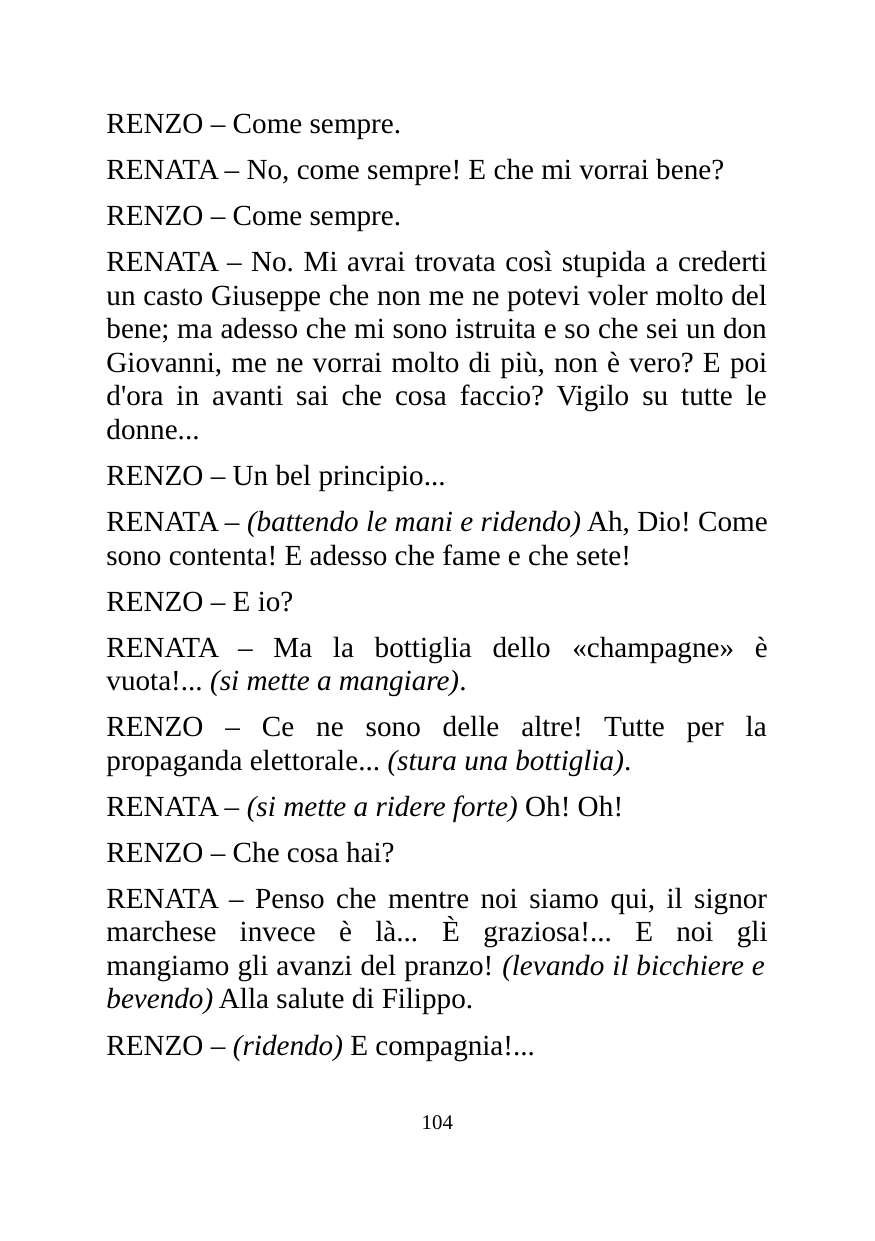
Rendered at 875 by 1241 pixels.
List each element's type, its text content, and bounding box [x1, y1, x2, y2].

text RENATA – No. Mi avrai trovata così stupida a crederti un casto Giuseppe che non me ne potevi voler molto del bene; ma adesso che mi sono istruita e so che sei un don Giovanni, me ne vorrai molto di più, non è vero? E poi d'ora in avanti sai che cosa faccio? Vigilo su tutte le donne... [106, 244, 768, 446]
text RENZO – (ridendo) E compagnia!... [106, 1028, 768, 1061]
text RENZO – Ce ne sono delle altre! Tutte per la propaganda elettorale... (stura una bottiglia). [106, 709, 768, 776]
text RENATA – (battendo le mani e ridendo) Ah, Dio! Come sono contenta! E adesso che fame e che sete! [106, 504, 768, 571]
text RENZO – Come sempre. [106, 106, 768, 140]
text RENZO – Un bel principio... [106, 458, 768, 492]
text RENATA – Ma la bottiglia dello «champagne» è vuota!... (si mette a mangiare). [106, 630, 768, 697]
text RENZO – Come sempre. [106, 198, 768, 232]
text RENATA – Penso che mentre noi siamo qui, il signor marchese invece è là... È graziosa!... E noi gli mangiamo gli avanzi del pranzo! (levando il bicchiere e bevendo) Alla salute di Filippo. [106, 881, 768, 1015]
text RENZO – E io? [106, 584, 768, 617]
text RENATA – (si mette a ridere forte) Oh! Oh! [106, 789, 768, 822]
text RENATA – No, come sempre! E che mi vorrai bene? [106, 152, 768, 186]
text RENZO – Che cosa hai? [106, 835, 768, 868]
